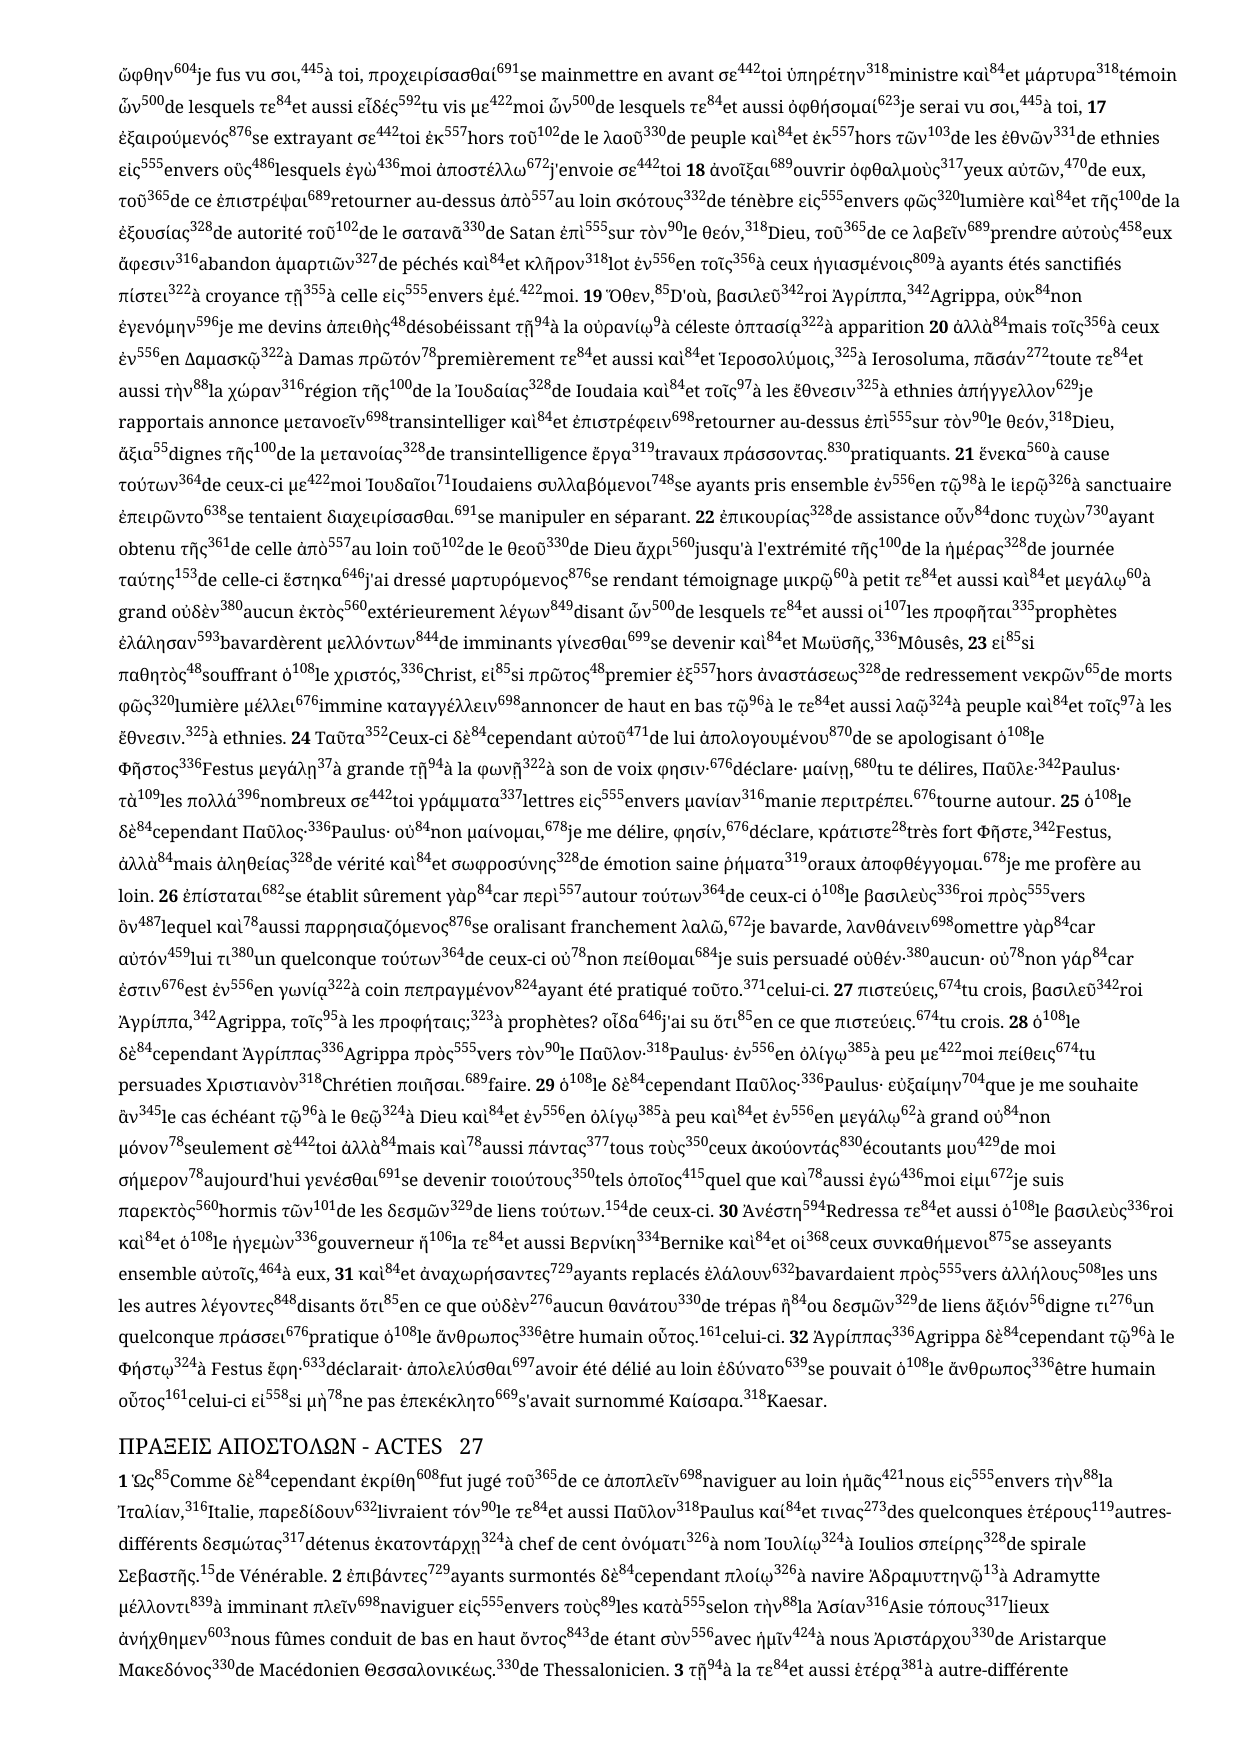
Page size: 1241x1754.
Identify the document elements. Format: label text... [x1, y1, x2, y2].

text ΠΡΑΞΕΙΣ ΑΠΟΣΤΟΛΩΝ - ACTES 27 [118, 1431, 1181, 1461]
text 1 Ἀγρίππας336Agrippa δὲ84cependant πρὸς555vers τὸν90le Παῦλον318Paulus ἔφη·633déclarait· ἐπιτρέπεταί688est permis σοι445à toi περὶ557autour σεαυτοῦ529de toi-même λέγειν.698dire. τότε78alors ὁ108le Παῦλος336Paulus ἐκτείνας730ayant étendu dehors τὴν248la χεῖρα316main ἀπελογεῖτο·639se apologisait· 2 Περὶ557Autour πάντων390de tous ὧν500de lesquels ἐνκαλοῦμαι684je suis appelé en accusation ὑπὸ557sous Ἰουδαίων,65de Ioudaiens, βασιλεῦ342roi Ἀγρίππα,342Agrippa, ἥγημαι652je m'ai gouverné ἐμαυτὸν514moi-même μακάριον54bienheureux ἐπὶ557sur σοῦ448de toi μέλλων849imminant σήμερον78aujourd'hui ἀπολογεῖσθαι699se apologiser 3 μάλιστα78surtout γνώστην318connaisseur ὄντα831étant σε442toi πάντων287de tous τῶν103de les κατὰ555selon Ἰουδαίους53Ioudaiens ἐθῶν331de coutumes τε84et aussi καὶ84et ζητημάτων,331de sujets de recherches, διὸ84c'est pourquoi δέομαι678je m'attache de lien μακροθύμως78éloignement de fureur ἀκοῦσαί689écouter μου.429de moi. 4 Τὴν88La μὲν78certes οὖν84donc βίωσίν316manière d'existence μου429de moi τὴν485celle ἐκ557hors νεότητος328de jeunesse τὴν349celle ἀπ᾽557au loin ἀρχῆς328de origine γενομένην733se ayante devenue ἐν556en τῷ98à le ἔθνει326à ethnie μου429de moi ἔν556en τε84et aussi Ἱεροσολύμοις325à Ierosoluma ἴσασιν649ont su πάντες291tous οἱ107les Ἰουδαῖοι71Ioudaiens 5 προγινώσκοντές848connaissants avant με422moi ἄνωθεν,78d'en haut, ἐὰν85si le cas échéant θέλωσιν929que veuillent μαρτυρεῖν,698témoigner, ὅτι85en ce que κατὰ555selon τὴν88la ἀκριβεστάτην2plus exacte αἵρεσιν316hérésie τῆς100de la ἡμετέρας232de notre θρησκείας328de religion ἔζησα590je vécus Φαρισαῖος.336Pharisien. 6 καὶ84et νῦν78maintenant ἐπ᾽556sur ἐλπίδι322à espérance τῆς100de la εἰς555envers τοὺς89les πατέρας317pères ἡμῶν428de nous ἐπαγγελίας328de promesse γενομένης741de se ayante devenue ὑπὸ557sous τοῦ102de le θεοῦ330de Dieu ἕστηκα646j'ai dressé κρινόμενος,900étant jugé, 7 εἰς555envers ἣν485laquelle τὸ110le δωδεκάφυλον338douze tribus ἡμῶν428de nous ἐν556en ἐκτενείᾳ322à extension νύκτα316nuit καὶ84et ἡμέραν316journée λατρεῦον851adorant ἐλπίζει676espère καταντῆσαι,689atteindre à l'encontre, περὶ557autour ἧς305de laquelle ἐλπίδος328de espérance ἐνκαλοῦμαι684je suis appelé en accusation ὑπὸ557sous Ἰουδαίων,65de Ioudaiens, βασιλεῦ.342roi. 8 τί404quel ἄπιστον74incroyant κρίνεται688est jugé παρ᾽556à côté ὑμῖν444à vous εἰ85si ὁ108le θεὸς336Dieu νεκροὺς53morts ἐγείρει;676éveille? 9 Ἐγὼ436Moi μὲν78certes οὖν84donc ἔδοξα590j'estimai ἐμαυτῷ516à moi-même πρὸς555vers τὸ92le ὄνομα320nom Ἰησοῦ330de Iésous τοῦ102de le Ναζωραίου330de Nazoréen δεῖν698attacher de lien πολλὰ275nombreux ἐναντία55aux encontres πρᾶξαι,689pratiquer, 10 ὃ489lequel καὶ78aussi ἐποίησα590je fis ἐν556en Ἱεροσολύμοις,325à Ierosoluma, καὶ84et πολλούς377nombreux τε84et aussi τῶν101de les ἁγίων65de saints ἐγὼ436moi ἐν556en φυλακαῖς321à gardiennages κατέκλεισα590je fermai à clef de haut en bas τὴν88la παρὰ557à côté τῶν101de les ἀρχιερέων329de chefs sacrificateurs ἐξουσίαν316autorité λαβὼν730ayant pris ἀναιρουμένων893de étants saisis de bas en haut τε84et aussi αὐτῶν470de eux κατήνεγκα590je portai de haut en bas ψῆφον.316caillou lisse. 11 καὶ84et κατὰ555selon πάσας271toutes τὰς87les συναγωγὰς315synagogues πολλάκις78souvent τιμωρῶν849punissant αὐτοὺς458eux ἠνάγκαζον629je contraignais βλασφημεῖν698blasphémer περισσῶς78surabondamment τε84et aussi ἐμμαινόμενος876se enrageant αὐτοῖς464à eux ἐδίωκον629je poursuivais ἕως558jusqu'à ce que καὶ78aussi εἰς555envers τὰς87les ἔξω78au-dehors πόλεις.315cités. 12 Ἐν556En οἷς494à lesquels πορευόμενος876se allant εἰς555envers τὴν88la Δαμασκὸν316Damas μετ᾽557avec ἐξουσίας328de autorité καὶ84et ἐπιτροπῆς328de permission τῆς361de celle τῶν101de les ἀρχιερέων329de chefs sacrificateurs 13 ἡμέρας328de journée μέσης214de au milieu κατὰ555selon τὴν88la ὁδὸν316chemin εἶδον,590je vis, βασιλεῦ,342roi, οὐρανόθεν78célestement ὑπὲρ555au-dessus τὴν88la λαμπρότητα316brillance τοῦ102de le ἡλίου330de soleil περιλάμψαν718ayant brillé autour με422moi φῶς320lumière καὶ84et τοὺς350ceux σὺν556avec ἐμοὶ425à moi πορευομένους.857se allants. 14 πάντων388de tous τε84et aussi καταπεσόντων724de ayants tombés de haut en bas ἡμῶν428de nous εἰς555envers τὴν88la γῆν316terre ἤκουσα590j'écoutai φωνὴν316son de voix λέγουσαν829disante πρός555vers με422moi τῇ94à la Ἑβραΐδι9à Hébraïque διαλέκτῳ·322à dialecte· Σαοὺλ342Saoul Σαοὺλ,342Saoul, τί404quel με422moi διώκεις;674tu poursuis? σκληρόν50dur σοι445à toi πρὸς555vers κέντρα319aiguillons λακτίζειν.698frapper du pied. 15 ἐγὼ436moi δὲ84cependant εἶπα·590je dis· τίς415quel εἶ,674tu es, κύριε;342Maître? ὁ108le δὲ84cependant κύριος336Maître εἶπεν·594dit· ἐγώ436moi εἰμι672je suis Ἰησοῦς336Iésous ὃν487lequel σὺ454toi διώκεις.674tu poursuis. 16 ἀλλὰ84mais ἀνάστηθι562redresse καὶ84et στῆθι562dresse ἐπὶ555sur τοὺς89les πόδας317pieds σου·448de toi· εἰς555envers τοῦτο353celui-ci γὰρ84car ὤφθην604je fus vu σοι,445à toi, προχειρίσασθαί691se mainmettre en avant σε442toi ὑπηρέτην318ministre καὶ84et μάρτυρα318témoin ὧν500de lesquels τε84et aussi εἶδές592tu vis με422moi ὧν500de lesquels τε84et aussi ὀφθήσομαί623je serai vu σοι,445à toi, 17 ἐξαιρούμενός876se extrayant σε442toi ἐκ557hors τοῦ102de le λαοῦ330de peuple καὶ84et ἐκ557hors τῶν103de les ἐθνῶν331de ethnies εἰς555envers οὓς486lesquels ἐγὼ436moi ἀποστέλλω672j'envoie σε442toi 18 ἀνοῖξαι689ouvrir ὀφθαλμοὺς317yeux αὐτῶν,470de eux, τοῦ365de ce ἐπιστρέψαι689retourner au-dessus ἀπὸ557au loin σκότους332de ténèbre εἰς555envers φῶς320lumière καὶ84et τῆς100de la ἐξουσίας328de autorité τοῦ102de le σατανᾶ330de Satan ἐπὶ555sur τὸν90le θεόν,318Dieu, τοῦ365de ce λαβεῖν689prendre αὐτοὺς458eux ἄφεσιν316abandon ἁμαρτιῶν327de péchés καὶ84et κλῆρον318lot ἐν556en τοῖς356à ceux ἡγιασμένοις809à ayants étés sanctifiés πίστει322à croyance τῇ355à celle εἰς555envers ἐμέ.422moi. 19 Ὅθεν,85D'où, βασιλεῦ342roi Ἀγρίππα,342Agrippa, οὐκ84non ἐγενόμην596je me devins ἀπειθὴς48désobéissant τῇ94à la οὐρανίῳ9à céleste ὀπτασίᾳ322à apparition 20 ἀλλὰ84mais τοῖς356à ceux ἐν556en Δαμασκῷ322à Damas πρῶτόν78premièrement τε84et aussi καὶ84et Ἱεροσολύμοις,325à Ierosoluma, πᾶσάν272toute τε84et aussi τὴν88la χώραν316région τῆς100de la Ἰουδαίας328de Ioudaia καὶ84et τοῖς97à les ἔθνεσιν325à ethnies ἀπήγγελλον629je rapportais annonce μετανοεῖν698transintelliger καὶ84et ἐπιστρέφειν698retourner au-dessus ἐπὶ555sur τὸν90le θεόν,318Dieu, ἄξια55dignes τῆς100de la μετανοίας328de transintelligence ἔργα319travaux πράσσοντας.830pratiquants. 21 ἕνεκα560à cause τούτων364de ceux-ci με422moi Ἰουδαῖοι71Ioudaiens συλλαβόμενοι748se ayants pris ensemble ἐν556en τῷ98à le ἱερῷ326à sanctuaire ἐπειρῶντο638se tentaient διαχειρίσασθαι.691se manipuler en séparant. 22 ἐπικουρίας328de assistance οὖν84donc τυχὼν730ayant obtenu τῆς361de celle ἀπὸ557au loin τοῦ102de le θεοῦ330de Dieu ἄχρι560jusqu'à l'extrémité τῆς100de la ἡμέρας328de journée ταύτης153de celle-ci ἕστηκα646j'ai dressé μαρτυρόμενος876se rendant témoignage μικρῷ60à petit τε84et aussi καὶ84et μεγάλῳ60à grand οὐδὲν380aucun ἐκτὸς560extérieurement λέγων849disant ὧν500de lesquels τε84et aussi οἱ107les προφῆται335prophètes ἐλάλησαν593bavardèrent μελλόντων844de imminants γίνεσθαι699se devenir καὶ84et Μωϋσῆς,336Môusês, 23 εἰ85si παθητὸς48souffrant ὁ108le χριστός,336Christ, εἰ85si πρῶτος48premier ἐξ557hors ἀναστάσεως328de redressement νεκρῶν65de morts φῶς320lumière μέλλει676immine καταγγέλλειν698annoncer de haut en bas τῷ96à le τε84et aussi λαῷ324à peuple καὶ84et τοῖς97à les ἔθνεσιν.325à ethnies. 24 Ταῦτα352Ceux-ci δὲ84cependant αὐτοῦ471de lui ἀπολογουμένου870de se apologisant ὁ108le Φῆστος336Festus μεγάλῃ37à grande τῇ94à la φωνῇ322à son de voix φησιν·676déclare· μαίνῃ,680tu te délires, Παῦλε·342Paulus· τὰ109les πολλά396nombreux σε442toi γράμματα337lettres εἰς555envers μανίαν316manie περιτρέπει.676tourne autour. 25 ὁ108le δὲ84cependant Παῦλος·336Paulus· οὐ84non μαίνομαι,678je me délire, φησίν,676déclare, κράτιστε28très fort Φῆστε,342Festus, ἀλλὰ84mais ἀληθείας328de vérité καὶ84et σωφροσύνης328de émotion saine ῥήματα319oraux ἀποφθέγγομαι.678je me profère au loin. 26 ἐπίσταται682se établit sûrement γὰρ84car περὶ557autour τούτων364de ceux-ci ὁ108le βασιλεὺς336roi πρὸς555vers ὃν487lequel καὶ78aussi παρρησιαζόμενος876se oralisant franchement λαλῶ,672je bavarde, λανθάνειν698omettre γὰρ84car αὐτόν459lui τι380un quelconque τούτων364de ceux-ci οὐ78non πείθομαι684je suis persuadé οὐθέν·380aucun· οὐ78non γάρ84car ἐστιν676est ἐν556en γωνίᾳ322à coin πεπραγμένον824ayant été pratiqué τοῦτο.371celui-ci. 27 πιστεύεις,674tu crois, βασιλεῦ342roi Ἀγρίππα,342Agrippa, τοῖς95à les προφήταις;323à prophètes? οἶδα646j'ai su ὅτι85en ce que πιστεύεις.674tu crois. 28 ὁ108le δὲ84cependant Ἀγρίππας336Agrippa πρὸς555vers τὸν90le Παῦλον·318Paulus· ἐν556en ὀλίγῳ385à peu με422moi πείθεις674tu persuades Χριστιανὸν318Chrétien ποιῆσαι.689faire. 29 ὁ108le δὲ84cependant Παῦλος·336Paulus· εὐξαίμην704que je me souhaite ἂν345le cas échéant τῷ96à le θεῷ324à Dieu καὶ84et ἐν556en ὀλίγῳ385à peu καὶ84et ἐν556en μεγάλῳ62à grand οὐ84non μόνον78seulement σὲ442toi ἀλλὰ84mais καὶ78aussi πάντας377tous τοὺς350ceux ἀκούοντάς830écoutants μου429de moi σήμερον78aujourd'hui γενέσθαι691se devenir τοιούτους350tels ὁποῖος415quel que καὶ78aussi ἐγώ436moi εἰμι672je suis παρεκτὸς560hormis τῶν101de les δεσμῶν329de liens τούτων.154de ceux-ci. 30 Ἀνέστη594Redressa τε84et aussi ὁ108le βασιλεὺς336roi καὶ84et ὁ108le ἡγεμὼν336gouverneur ἥ106la τε84et aussi Βερνίκη334Bernike καὶ84et οἱ368ceux συνκαθήμενοι875se asseyants ensemble αὐτοῖς,464à eux, 31 καὶ84et ἀναχωρήσαντες729ayants replacés ἐλάλουν632bavardaient πρὸς555vers ἀλλήλους508les uns les autres λέγοντες848disants ὅτι85en ce que οὐδὲν276aucun θανάτου330de trépas ἢ84ou δεσμῶν329de liens ἄξιόν56digne τι276un quelconque πράσσει676pratique ὁ108le ἄνθρωπος336être humain οὗτος.161celui-ci. 32 Ἀγρίππας336Agrippa δὲ84cependant τῷ96à le Φήστῳ324à Festus ἔφη·633déclarait· ἀπολελύσθαι697avoir été délié au loin ἐδύνατο639se pouvait ὁ108le ἄνθρωπος336être humain οὗτος161celui-ci εἰ558si μὴ78ne pas ἐπεκέκλητο669s'avait surnommé Καίσαρα.318Kaesar. [118, 59, 1181, 1412]
